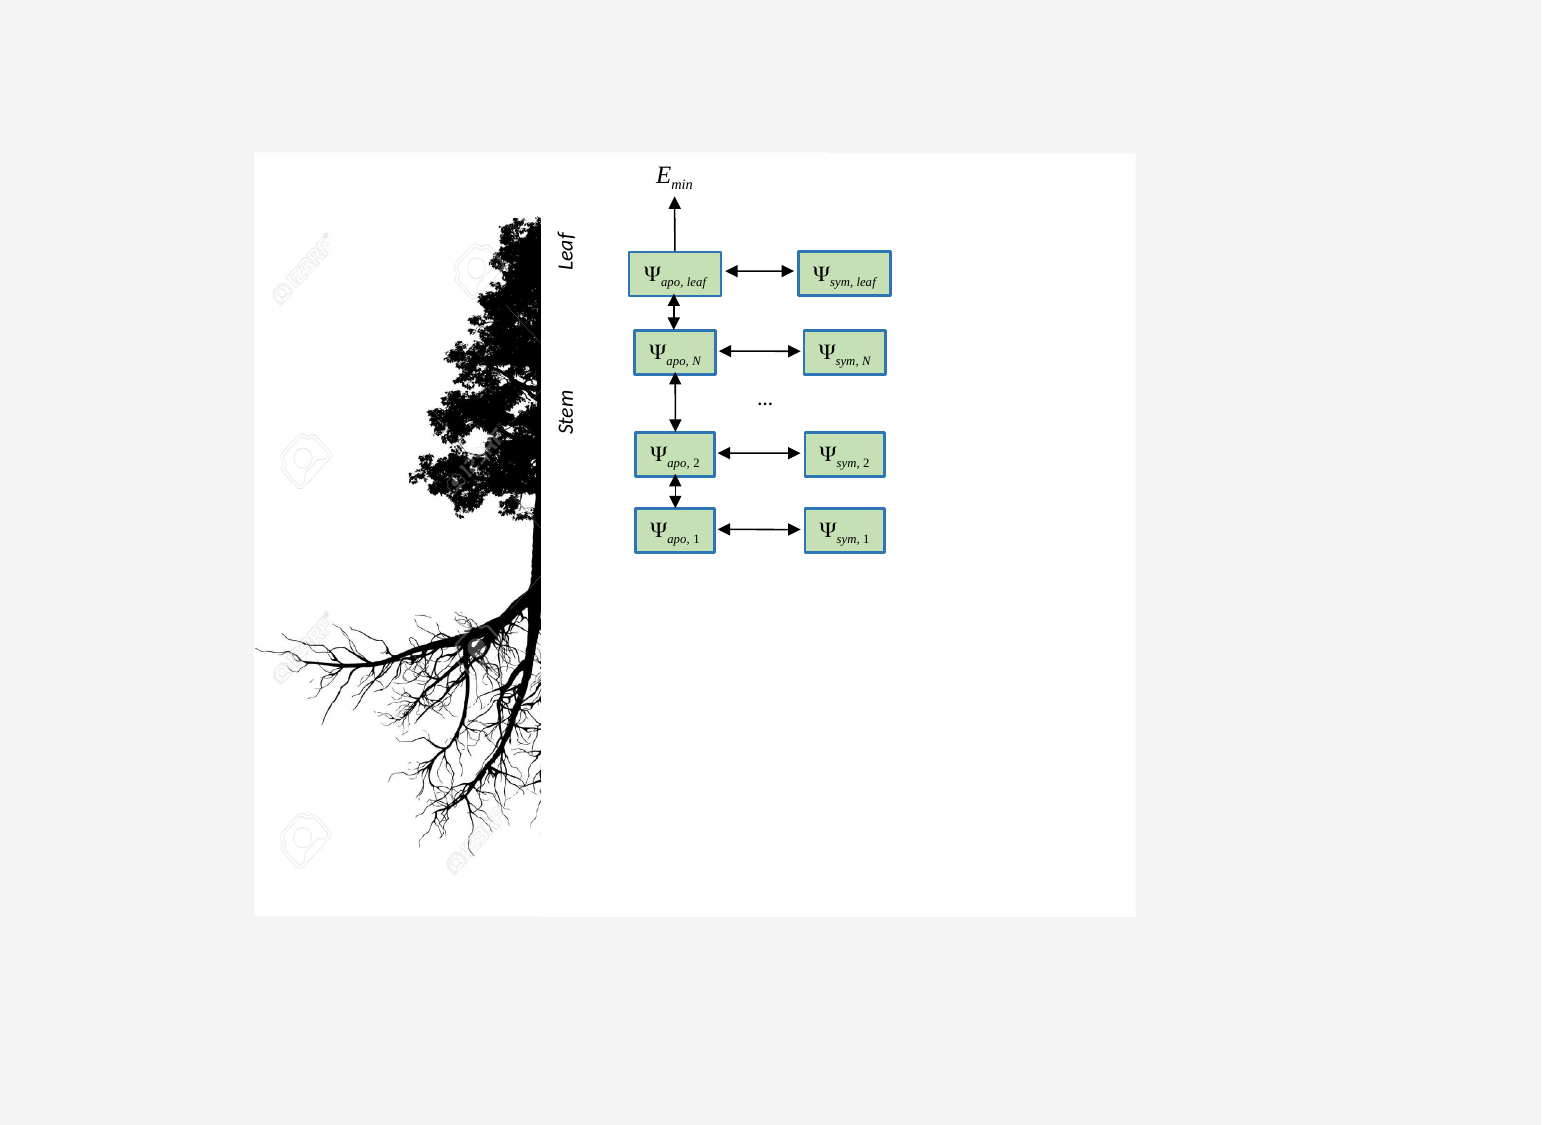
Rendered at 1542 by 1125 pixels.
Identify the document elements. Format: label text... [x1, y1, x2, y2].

text_box Stem [543, 372, 585, 452]
text_box Emin [641, 150, 708, 200]
text_box sym, 1 [804, 508, 885, 553]
text_box Leaf [543, 193, 585, 311]
picture [255, 216, 541, 889]
text_box [254, 152, 1136, 918]
text_box sym, N [803, 330, 886, 375]
text_box sym, 2 [804, 432, 885, 477]
text_box sym, leaf [798, 251, 891, 296]
text_box … [743, 376, 784, 417]
text_box apo, 1 [635, 508, 715, 553]
text_box apo, N [634, 330, 716, 375]
text_box apo, leaf [629, 251, 721, 296]
text_box apo, 2 [635, 432, 715, 477]
